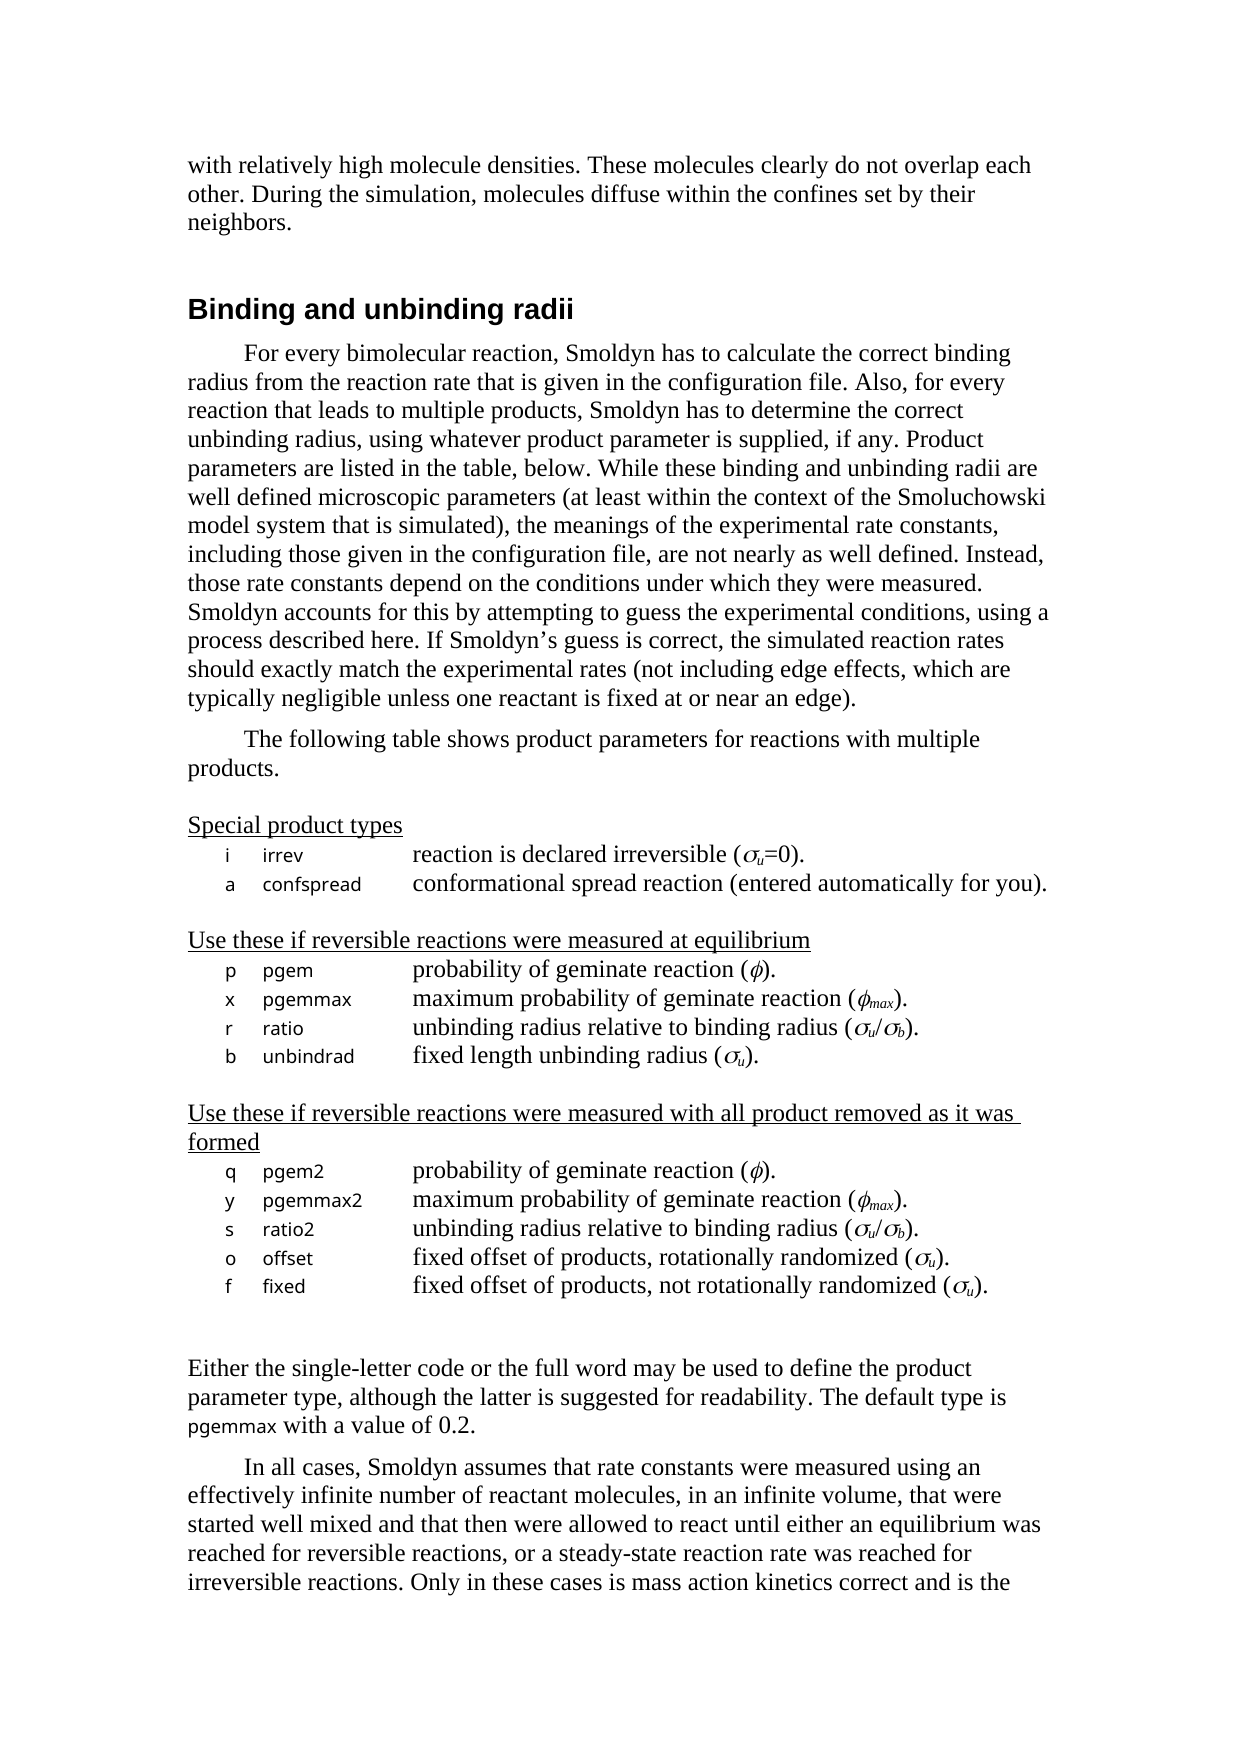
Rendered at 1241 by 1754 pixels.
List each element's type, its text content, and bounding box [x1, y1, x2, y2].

text Either the single-letter code or the full word may be used to define the product parameter type, although the latter is suggested for readability. The default type is pgemmax with a value of 0.2. [187, 1353, 1053, 1439]
text For every bimolecular reaction, Smoldyn has to calculate the correct binding radius from the reaction rate that is given in the configuration file. Also, for every reaction that leads to multiple products, Smoldyn has to determine the correct unbinding radius, using whatever product parameter is supplied, if any. Product parameters are listed in the table, below. While these binding and unbinding radii are well defined microscopic parameters (at least within the context of the Smoluchowski model system that is simulated), the meanings of the experimental rate constants, including those given in the configuration file, are not nearly as well defined. Instead, those rate constants depend on the conditions under which they were measured. Smoldyn accounts for this by attempting to guess the experimental conditions, using a process described here. If Smoldyn’s guess is correct, the simulated reaction rates should exactly match the experimental rates (not including edge effects, which are typically negligible unless one reactant is fixed at or near an edge). [187, 338, 1053, 712]
text y pgemmax2 maximum probability of geminate reaction (max). [187, 1184, 1053, 1213]
text with relatively high molecule densities. These molecules clearly do not overlap each other. During the simulation, molecules diffuse within the confines set by their neighbors. [187, 150, 1053, 236]
text The following table shows product parameters for reactions with multiple products. [187, 724, 1053, 782]
text i irrev reaction is declared irreversible (u=0). [187, 839, 1053, 868]
text a confspread conformational spread reaction (entered automatically for you). [187, 868, 1053, 897]
subtitle Binding and unbinding radii [187, 292, 1053, 326]
text o offset fixed offset of products, rotationally randomized (u). [187, 1242, 1053, 1271]
text Use these if reversible reactions were measured with all product removed as it was formed [187, 1098, 1053, 1156]
text x pgemmax maximum probability of geminate reaction (max). [187, 983, 1053, 1012]
text p pgem probability of geminate reaction (). [187, 954, 1053, 983]
text f fixed fixed offset of products, not rotationally randomized (u). [187, 1271, 1053, 1299]
text Use these if reversible reactions were measured at equilibrium [187, 926, 1053, 954]
text q pgem2 probability of geminate reaction (). [187, 1156, 1053, 1184]
text In all cases, Smoldyn assumes that rate constants were measured using an effectively infinite number of reactant molecules, in an infinite volume, that were started well mixed and that then were allowed to react until either an equilibrium was reached for reversible reactions, or a steady-state reaction rate was reached for irreversible reactions. Only in these cases is mass action kinetics correct and is the [187, 1452, 1053, 1596]
text b unbindrad fixed length unbinding radius (u). [187, 1041, 1053, 1069]
text s ratio2 unbinding radius relative to binding radius (u/b). [187, 1213, 1053, 1242]
text r ratio unbinding radius relative to binding radius (u/b). [187, 1012, 1053, 1041]
text Special product types [187, 811, 1053, 839]
